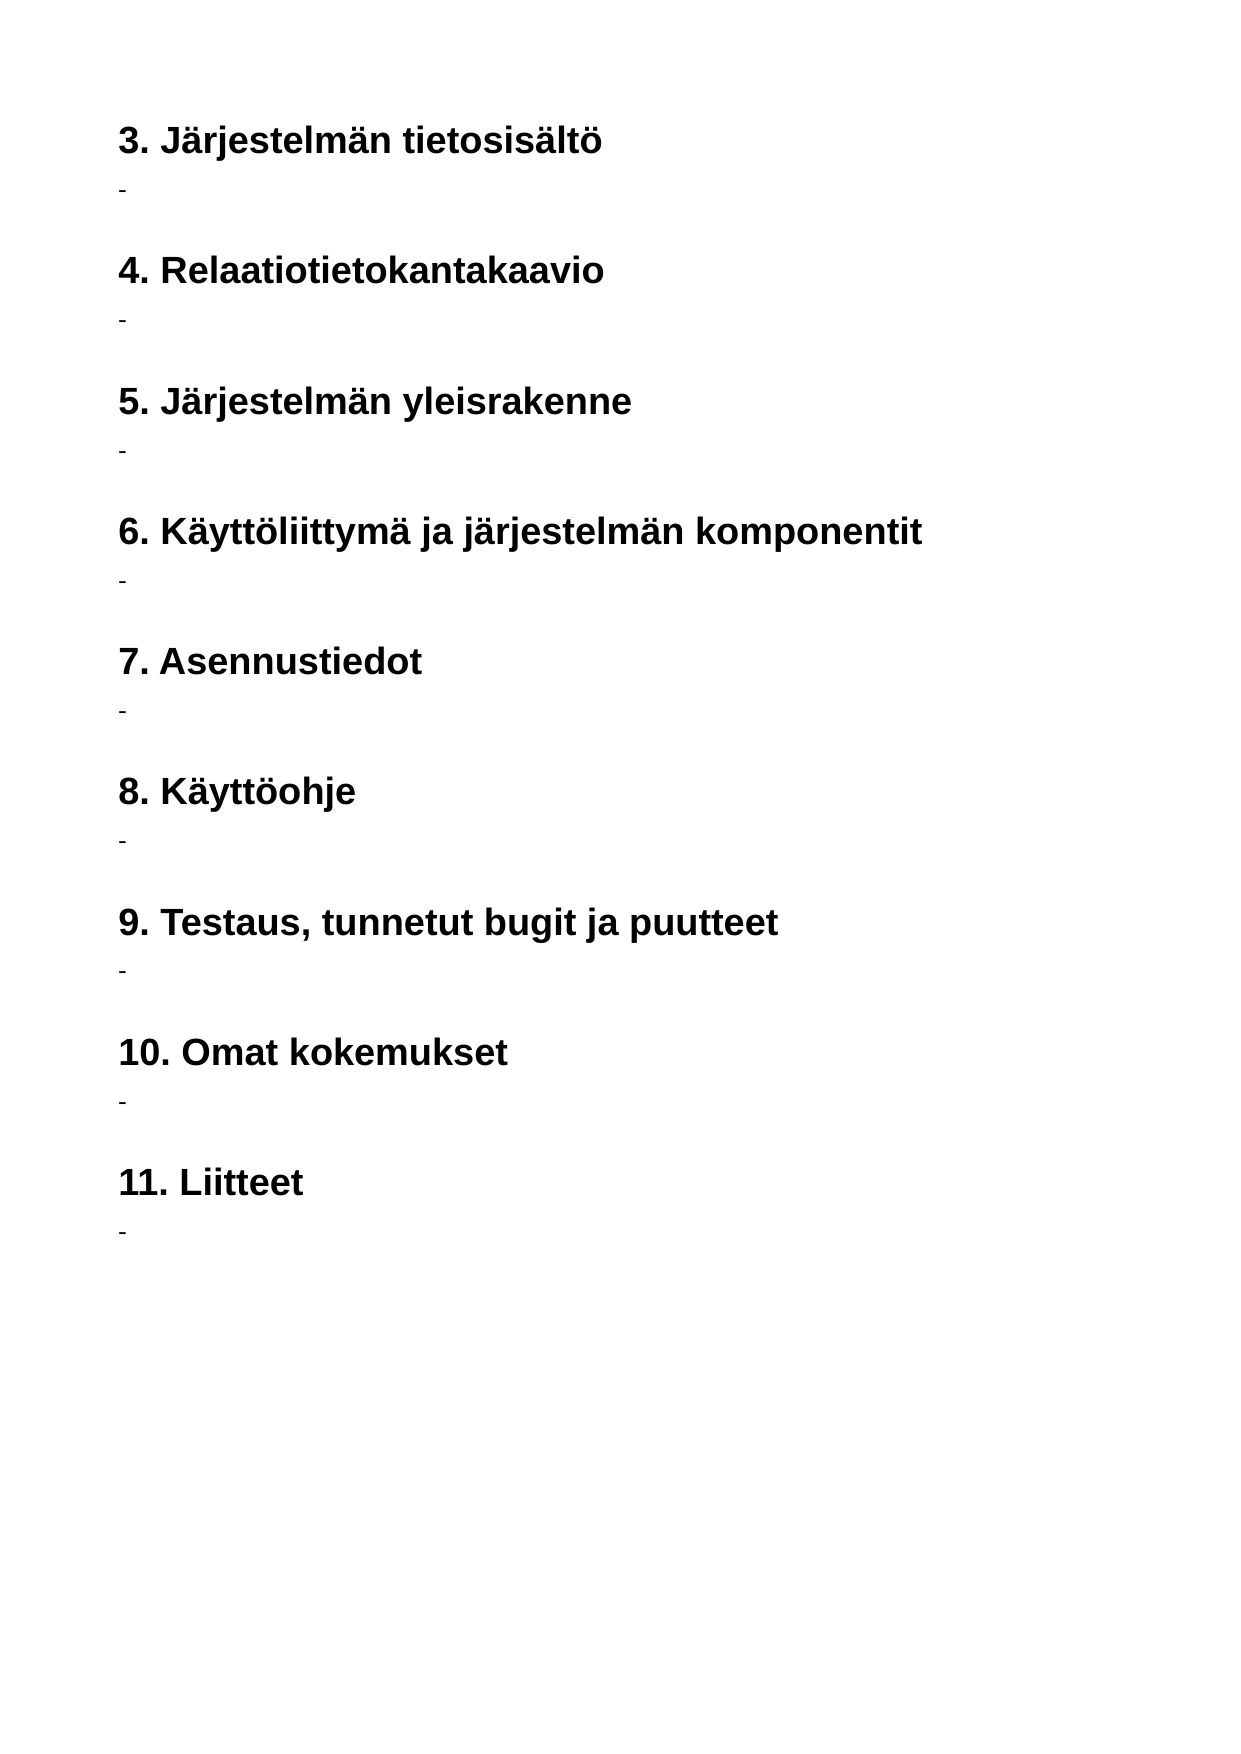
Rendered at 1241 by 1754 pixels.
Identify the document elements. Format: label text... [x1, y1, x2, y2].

subtitle 8. Käyttöohje [118, 769, 1122, 813]
subtitle 5. Järjestelmän yleisrakenne [118, 378, 1122, 422]
subtitle 7. Asennustiedot [118, 639, 1122, 683]
text - [118, 956, 1122, 984]
subtitle 6. Käyttöliittymä ja järjestelmän komponentit [118, 509, 1122, 552]
text - [118, 1086, 1122, 1114]
text - [118, 435, 1122, 463]
subtitle 9. Testaus, tunnetut bugit ja puutteet [118, 899, 1122, 943]
subtitle 3. Järjestelmän tietosisältö [118, 118, 1122, 162]
text - [118, 304, 1122, 333]
subtitle 11. Liitteet [118, 1160, 1122, 1203]
subtitle 10. Omat kokemukset [118, 1029, 1122, 1073]
text - [118, 174, 1122, 203]
text - [118, 1216, 1122, 1245]
text - [118, 825, 1122, 854]
subtitle 4. Relaatiotietokantakaavio [118, 248, 1122, 292]
text - [118, 695, 1122, 724]
text - [118, 565, 1122, 594]
